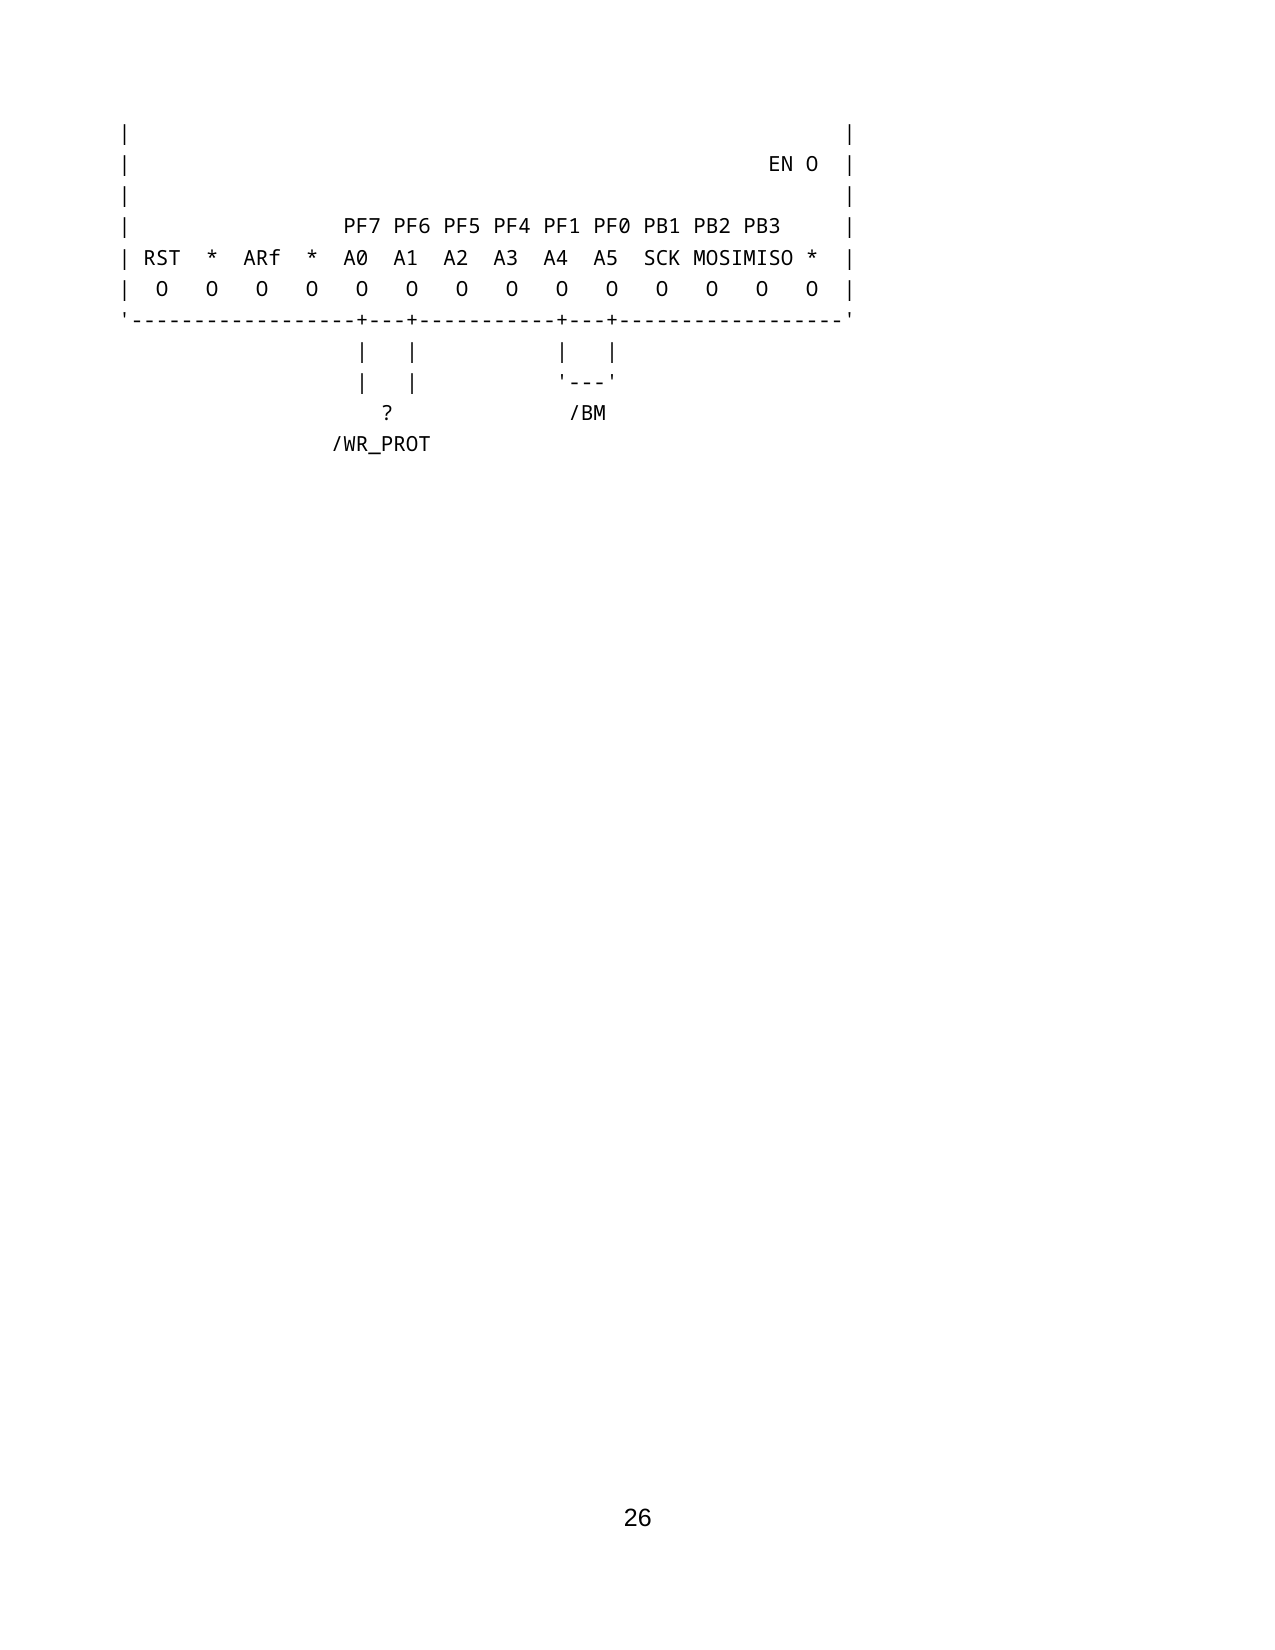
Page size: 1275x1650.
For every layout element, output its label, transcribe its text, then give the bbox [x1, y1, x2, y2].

text | | | | [118, 336, 1157, 364]
text '------------------+---+-----------+---+------------------' [118, 305, 1157, 333]
text | EN O | [118, 149, 1157, 178]
text | O O O O O O O O O O O O O O | [118, 274, 1157, 302]
text ? /BM [118, 398, 1157, 427]
text | | '---' [118, 367, 1157, 396]
text | | [118, 180, 1157, 209]
text | PF7 PF6 PF5 PF4 PF1 PF0 PB1 PB2 PB3 | [118, 212, 1157, 240]
text | | [118, 118, 1157, 147]
text | RST * ARf * A0 A1 A2 A3 A4 A5 SCK MOSIMISO * | [118, 243, 1157, 271]
text /WR_PROT [118, 429, 1157, 458]
